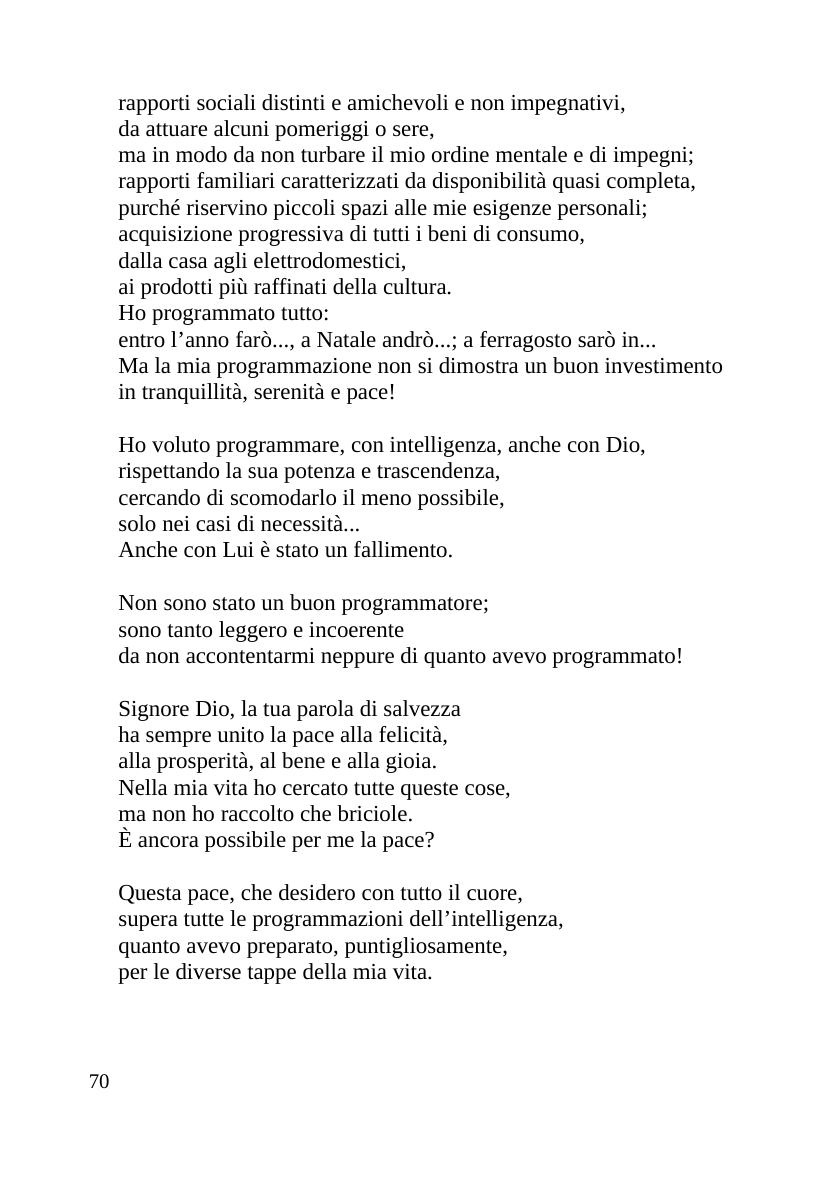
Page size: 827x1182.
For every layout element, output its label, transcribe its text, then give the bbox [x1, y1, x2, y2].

text Non sono stato un buon programmatore; [88, 589, 738, 616]
text Questa pace, che desidero con tutto il cuore, [88, 879, 738, 906]
text per le diverse tappe della mia vita. [88, 958, 738, 984]
text sono tanto leggero e incoerente [88, 616, 738, 642]
text quanto avevo preparato, puntigliosamente, [88, 932, 738, 958]
text Ho programmato tutto: [88, 299, 738, 326]
text Ho voluto programmare, con intelligenza, anche con Dio, [88, 431, 738, 457]
text È ancora possibile per me la pace? [88, 826, 738, 853]
text dalla casa agli elettrodomestici, [88, 247, 738, 273]
text ma non ho raccolto che briciole. [88, 800, 738, 826]
text rapporti sociali distinti e amichevoli e non impegnativi, [88, 88, 738, 115]
text alla prosperità, al bene e alla gioia. [88, 747, 738, 774]
text supera tutte le programmazioni dell’intelligenza, [88, 906, 738, 932]
text ai prodotti più raffinati della cultura. [88, 273, 738, 299]
text in tranquillità, serenità e pace! [88, 378, 738, 405]
text acquisizione progressiva di tutti i beni di consumo, [88, 220, 738, 247]
text rapporti familiari caratterizzati da disponibilità quasi completa, [88, 168, 738, 194]
text purché riservino piccoli spazi alle mie esigenze personali; [88, 194, 738, 220]
text entro l’anno farò..., a Natale andrò...; a ferragosto sarò in... [88, 326, 738, 352]
text da non accontentarmi neppure di quanto avevo programmato! [88, 642, 738, 668]
text cercando di scomodarlo il meno possibile, [88, 484, 738, 510]
text Nella mia vita ho cercato tutte queste cose, [88, 774, 738, 800]
text Signore Dio, la tua parola di salvezza [88, 695, 738, 721]
text ha sempre unito la pace alla felicità, [88, 721, 738, 747]
text da attuare alcuni pomeriggi o sere, [88, 115, 738, 141]
text solo nei casi di necessità... [88, 510, 738, 537]
text Anche con Lui è stato un fallimento. [88, 537, 738, 563]
text ma in modo da non turbare il mio ordine mentale e di impegni; [88, 141, 738, 168]
text rispettando la sua potenza e trascendenza, [88, 457, 738, 484]
text Ma la mia programmazione non si dimostra un buon investimento [88, 352, 738, 378]
